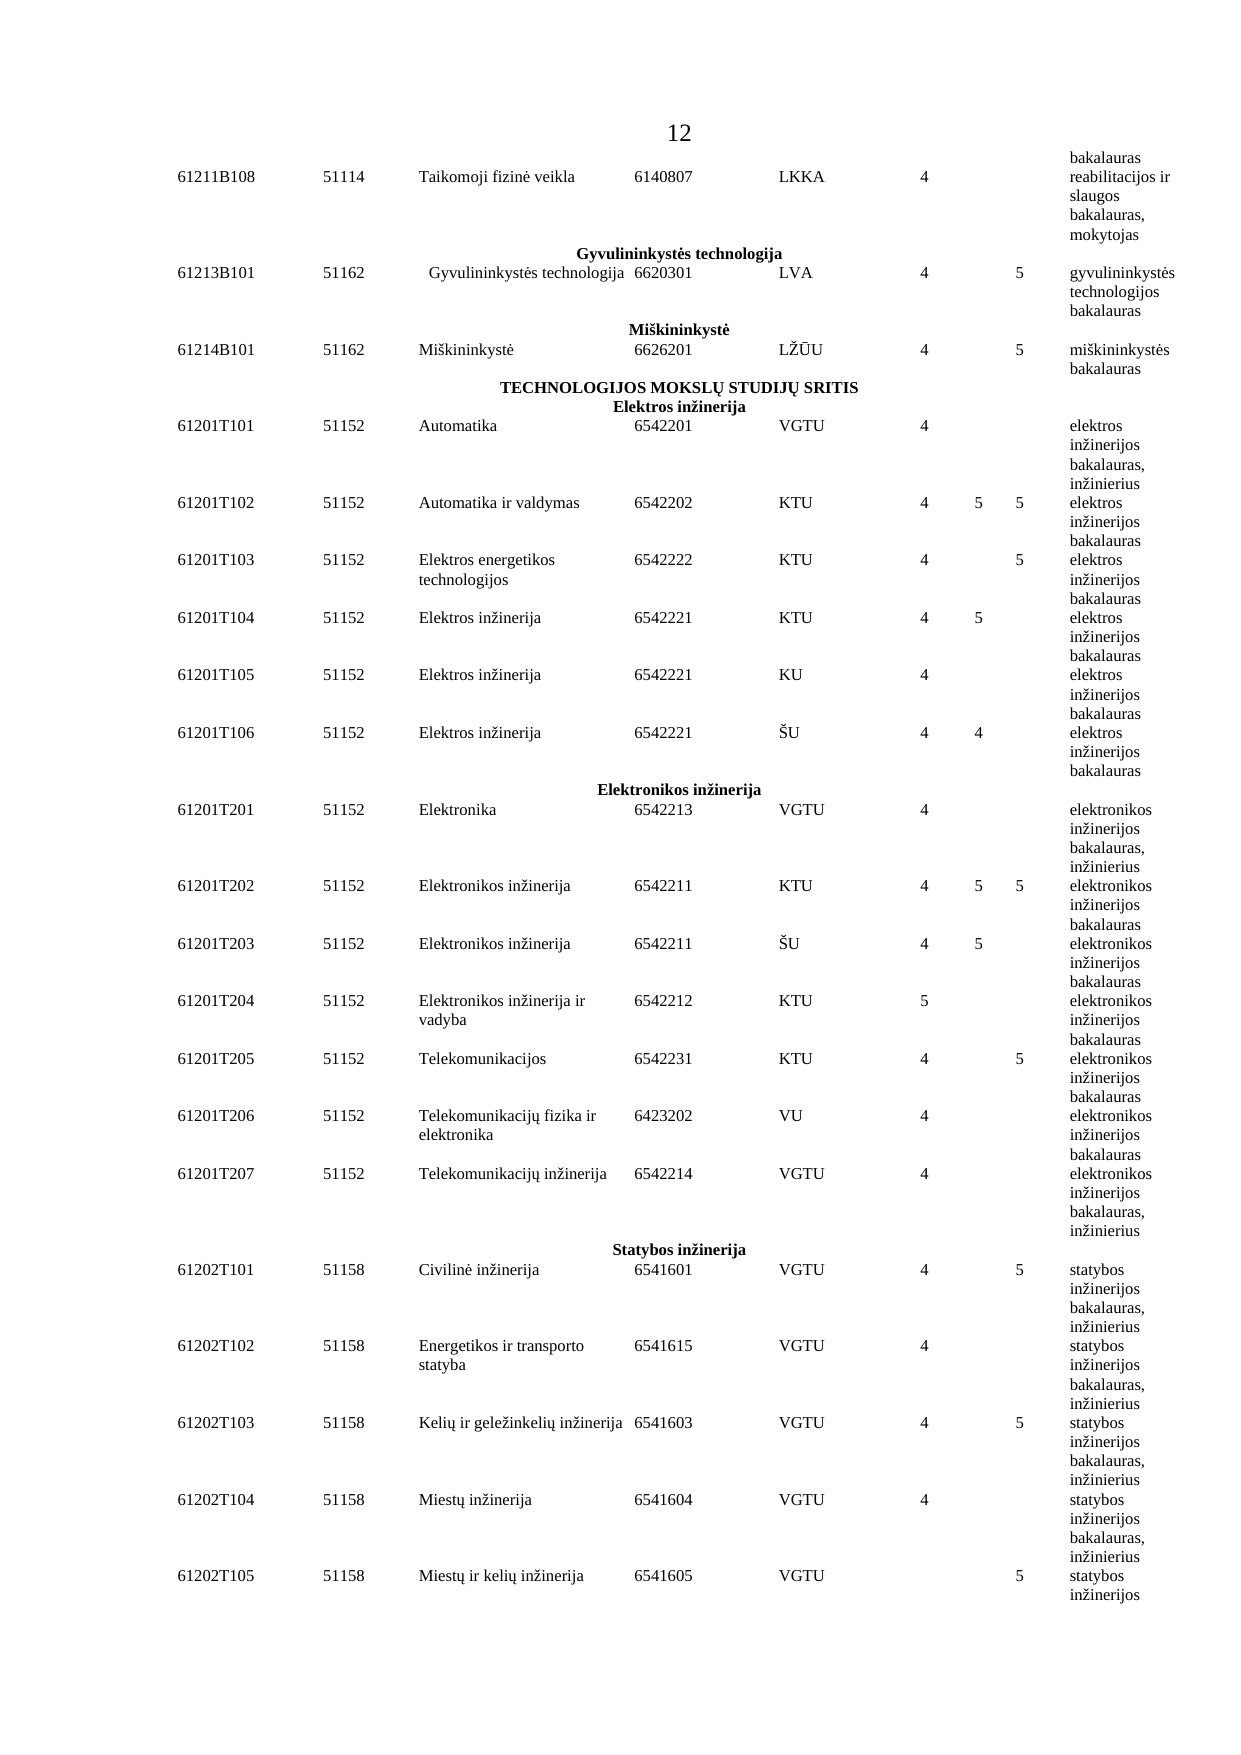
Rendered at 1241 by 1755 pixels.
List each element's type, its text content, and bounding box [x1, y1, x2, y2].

table_cell 5 [1015, 1566, 1069, 1604]
table_cell [920, 1566, 974, 1604]
table_cell elektros inžinerijos bakalauras [1070, 665, 1181, 723]
table_cell 4 [920, 493, 974, 550]
table_cell reabilitacijos ir slaugos bakalauras, mokytojas [1070, 167, 1181, 243]
table_cell elektros inžinerijos bakalauras [1070, 723, 1181, 780]
table_cell 51114 [323, 167, 418, 243]
table_cell 4 [920, 665, 974, 723]
table_cell Civilinė inžinerija [419, 1259, 634, 1336]
table_cell 61201T103 [177, 550, 323, 608]
table_cell 6542213 [634, 799, 778, 876]
table_cell LVA [779, 263, 920, 320]
table_cell 5 [974, 608, 1015, 665]
table_cell 51158 [323, 1566, 418, 1604]
table_cell Elektros inžinerija [419, 608, 634, 665]
table_cell [974, 339, 1015, 378]
table_cell VGTU [779, 1164, 920, 1240]
table_cell [419, 148, 634, 167]
table_cell 5 [920, 991, 974, 1048]
table_cell [974, 416, 1015, 493]
table_cell KU [779, 665, 920, 723]
table_cell statybos inžinerijos [1070, 1566, 1181, 1604]
table_cell 4 [920, 723, 974, 780]
table_cell elektronikos inžinerijos bakalauras [1070, 934, 1181, 991]
table_cell [974, 1259, 1015, 1336]
table_cell Miestų inžinerija [419, 1489, 634, 1566]
table_cell [974, 1413, 1015, 1489]
table_cell [974, 1489, 1015, 1566]
table_cell Gyvulininkystės technologija [419, 263, 634, 320]
table_cell 5 [1015, 263, 1069, 320]
table_cell [1015, 723, 1069, 780]
table_cell 6541604 [634, 1489, 778, 1566]
table_cell [974, 1164, 1015, 1240]
table_cell 4 [974, 723, 1015, 780]
table_cell 61201T206 [177, 1106, 323, 1163]
table_cell 5 [1015, 1259, 1069, 1336]
table_cell Elektronikos inžinerija [419, 876, 634, 933]
table_cell 61202T105 [177, 1566, 323, 1604]
table_cell 61201T205 [177, 1049, 323, 1106]
table_cell Automatika ir valdymas [419, 493, 634, 550]
table_cell Miestų ir kelių inžinerija [419, 1566, 634, 1604]
table_cell statybos inžinerijos bakalauras, inžinierius [1070, 1489, 1181, 1566]
table_cell - [634, 148, 778, 167]
table_cell 61202T102 [177, 1336, 323, 1413]
table_cell 4 [920, 167, 974, 243]
table_cell statybos inžinerijos bakalauras, inžinierius [1070, 1336, 1181, 1413]
table_cell Statybos inžinerija [177, 1240, 1181, 1259]
table_cell 4 [920, 1049, 974, 1106]
table_cell [1015, 1106, 1069, 1163]
table_cell Elektros inžinerija [419, 665, 634, 723]
table_cell VGTU [779, 1489, 920, 1566]
table_cell Taikomoji fizinė veikla [419, 167, 634, 243]
table_cell Miškininkystė [177, 320, 1181, 339]
table_cell 5 [974, 876, 1015, 933]
table_cell [974, 991, 1015, 1048]
table_cell 61201T104 [177, 608, 323, 665]
table_cell 4 [920, 263, 974, 320]
table_cell 6541603 [634, 1413, 778, 1489]
table_cell 4 [920, 550, 974, 608]
table_cell elektronikos inžinerijos bakalauras [1070, 1106, 1181, 1163]
table_cell Kelių ir geležinkelių inžinerija [419, 1413, 634, 1489]
table_cell 51152 [323, 876, 418, 933]
table_cell 6542214 [634, 1164, 778, 1240]
table_cell 5 [1015, 1413, 1069, 1489]
table_cell KTU [779, 876, 920, 933]
table_cell Elektronikos inžinerija [419, 934, 634, 991]
table_cell Elektronikos inžinerija [177, 780, 1181, 799]
table_cell 51152 [323, 1049, 418, 1106]
table_cell [1015, 991, 1069, 1048]
table_cell 51152 [323, 665, 418, 723]
table_cell 51152 [323, 1164, 418, 1240]
table_cell 51158 [323, 1336, 418, 1413]
table_cell statybos inžinerijos bakalauras, inžinierius [1070, 1413, 1181, 1489]
table_cell Elektros inžinerija [419, 723, 634, 780]
table_cell 51158 [323, 1489, 418, 1566]
table_cell 51152 [323, 934, 418, 991]
table_cell 61202T101 [177, 1259, 323, 1336]
table_cell Elektros inžinerija [177, 397, 1181, 416]
table_cell 51162 [323, 263, 418, 320]
table_cell 61202T103 [177, 1413, 323, 1489]
table_cell bakalauras [1070, 148, 1181, 167]
table_cell elektronikos inžinerijos bakalauras [1070, 991, 1181, 1048]
table_cell [1015, 665, 1069, 723]
table_cell 61201T102 [177, 493, 323, 550]
table_cell Elektros energetikos technologijos [419, 550, 634, 608]
table_cell 4 [920, 1164, 974, 1240]
table_cell 6542221 [634, 608, 778, 665]
table_cell [1015, 608, 1069, 665]
table_cell statybos inžinerijos bakalauras, inžinierius [1070, 1259, 1181, 1336]
table_cell KTU [779, 991, 920, 1048]
table_cell 61201T105 [177, 665, 323, 723]
table_cell 4 [920, 608, 974, 665]
table_cell 6542202 [634, 493, 778, 550]
table_cell 6140807 [634, 167, 778, 243]
table_cell [974, 1336, 1015, 1413]
table_cell 4 [920, 1106, 974, 1163]
table_cell 5 [974, 493, 1015, 550]
table_cell 4 [920, 416, 974, 493]
table_cell 6542211 [634, 934, 778, 991]
table_cell [974, 799, 1015, 876]
table_cell 51152 [323, 493, 418, 550]
table_cell 6541605 [634, 1566, 778, 1604]
table_cell 5 [1015, 876, 1069, 933]
table_cell [974, 550, 1015, 608]
table_cell 6542231 [634, 1049, 778, 1106]
table_cell 5 [1015, 1049, 1069, 1106]
table_cell [974, 148, 1015, 167]
table_cell 4 [920, 934, 974, 991]
table_cell elektronikos inžinerijos bakalauras [1070, 1049, 1181, 1106]
table_cell 61201T106 [177, 723, 323, 780]
table_cell 61201T207 [177, 1164, 323, 1240]
table_cell 51152 [323, 991, 418, 1048]
table_cell 6541615 [634, 1336, 778, 1413]
table_cell 61202T104 [177, 1489, 323, 1566]
table_cell [1015, 148, 1069, 167]
table_cell [1015, 167, 1069, 243]
table_cell 5 [1015, 493, 1069, 550]
table_cell [974, 263, 1015, 320]
table_cell 4 [920, 1489, 974, 1566]
table_cell 6626201 [634, 339, 778, 378]
table_cell 4 [920, 1259, 974, 1336]
table_cell 51152 [323, 799, 418, 876]
table_cell LKKA [779, 167, 920, 243]
table_cell gyvulininkystės technologijos bakalauras [1070, 263, 1181, 320]
table_cell 51162 [323, 339, 418, 378]
table_cell 4 [920, 799, 974, 876]
table_cell KTU [779, 550, 920, 608]
table_cell 6620301 [634, 263, 778, 320]
table_cell 61211B108 [177, 167, 323, 243]
table_cell Telekomunikacijų inžinerija [419, 1164, 634, 1240]
table_cell Automatika [419, 416, 634, 493]
table_cell 61201T101 [177, 416, 323, 493]
table_cell 5 [1015, 339, 1069, 378]
table_cell 6542221 [634, 665, 778, 723]
table_cell 6542212 [634, 991, 778, 1048]
table_cell Telekomunikacijos [419, 1049, 634, 1106]
table_cell 51152 [323, 608, 418, 665]
table_cell [974, 1049, 1015, 1106]
table_cell 4 [920, 339, 974, 378]
table_cell 51152 [323, 723, 418, 780]
table_cell elektros inžinerijos bakalauras, inžinierius [1070, 416, 1181, 493]
table_cell Energetikos ir transporto statyba [419, 1336, 634, 1413]
table_cell elektros inžinerijos bakalauras [1070, 608, 1181, 665]
table_cell 6541601 [634, 1259, 778, 1336]
table_cell 6542222 [634, 550, 778, 608]
table_cell 5 [1015, 550, 1069, 608]
table_cell TECHNOLOGIJOS MOKSLŲ STUDIJŲ SRITIS [177, 378, 1181, 397]
table_cell VGTU [779, 416, 920, 493]
table_cell [1015, 799, 1069, 876]
table_cell [974, 1106, 1015, 1163]
table_cell miškininkystės bakalauras [1070, 339, 1181, 378]
table_cell 51152 [323, 416, 418, 493]
table_cell elektronikos inžinerijos bakalauras, inžinierius [1070, 799, 1181, 876]
table_cell elektros inžinerijos bakalauras [1070, 550, 1181, 608]
table_cell VGTU [779, 1413, 920, 1489]
table_cell 61201T204 [177, 991, 323, 1048]
table_cell [1015, 1164, 1069, 1240]
table_cell KTU [779, 1049, 920, 1106]
table_cell VU [779, 1106, 920, 1163]
table_cell 4 [920, 1336, 974, 1413]
table_cell [974, 167, 1015, 243]
table_cell VGTU [779, 1566, 920, 1604]
table_cell Gyvulininkystės technologija [177, 244, 1181, 263]
table_cell Miškininkystė [419, 339, 634, 378]
table_cell Elektronika [419, 799, 634, 876]
table_cell 61201T201 [177, 799, 323, 876]
table_cell 6542201 [634, 416, 778, 493]
table_cell Telekomunikacijų fizika ir elektronika [419, 1106, 634, 1163]
table_cell 61213B101 [177, 263, 323, 320]
table_cell ŠU [779, 723, 920, 780]
table_cell [1015, 416, 1069, 493]
table_cell [920, 148, 974, 167]
table_cell 61201T202 [177, 876, 323, 933]
table_cell VGTU [779, 799, 920, 876]
table_cell elektros inžinerijos bakalauras [1070, 493, 1181, 550]
table_cell Elektronikos inžinerija ir vadyba [419, 991, 634, 1048]
table_cell KTU [779, 608, 920, 665]
table_cell 51152 [323, 1106, 418, 1163]
table_cell elektronikos inžinerijos bakalauras, inžinierius [1070, 1164, 1181, 1240]
table_cell ŠU [779, 934, 920, 991]
table_cell 51152 [323, 550, 418, 608]
table_cell 51158 [323, 1259, 418, 1336]
table_cell 5 [974, 934, 1015, 991]
table_cell 4 [920, 1413, 974, 1489]
table_cell 6423202 [634, 1106, 778, 1163]
table_cell 6542211 [634, 876, 778, 933]
table_cell [974, 665, 1015, 723]
table_cell [1015, 1336, 1069, 1413]
table_cell [1015, 1489, 1069, 1566]
table_cell VGTU [779, 1259, 920, 1336]
table_cell 61214B101 [177, 339, 323, 378]
table_cell elektronikos inžinerijos bakalauras [1070, 876, 1181, 933]
table_cell KTU [779, 493, 920, 550]
table_cell [779, 148, 920, 167]
table_cell [177, 148, 323, 167]
table_cell LŽŪU [779, 339, 920, 378]
table_cell 6542221 [634, 723, 778, 780]
table_cell [1015, 934, 1069, 991]
table_cell [974, 1566, 1015, 1604]
table_cell [323, 148, 418, 167]
table_cell 4 [920, 876, 974, 933]
table_cell 61201T203 [177, 934, 323, 991]
table_cell 51158 [323, 1413, 418, 1489]
table_cell VGTU [779, 1336, 920, 1413]
